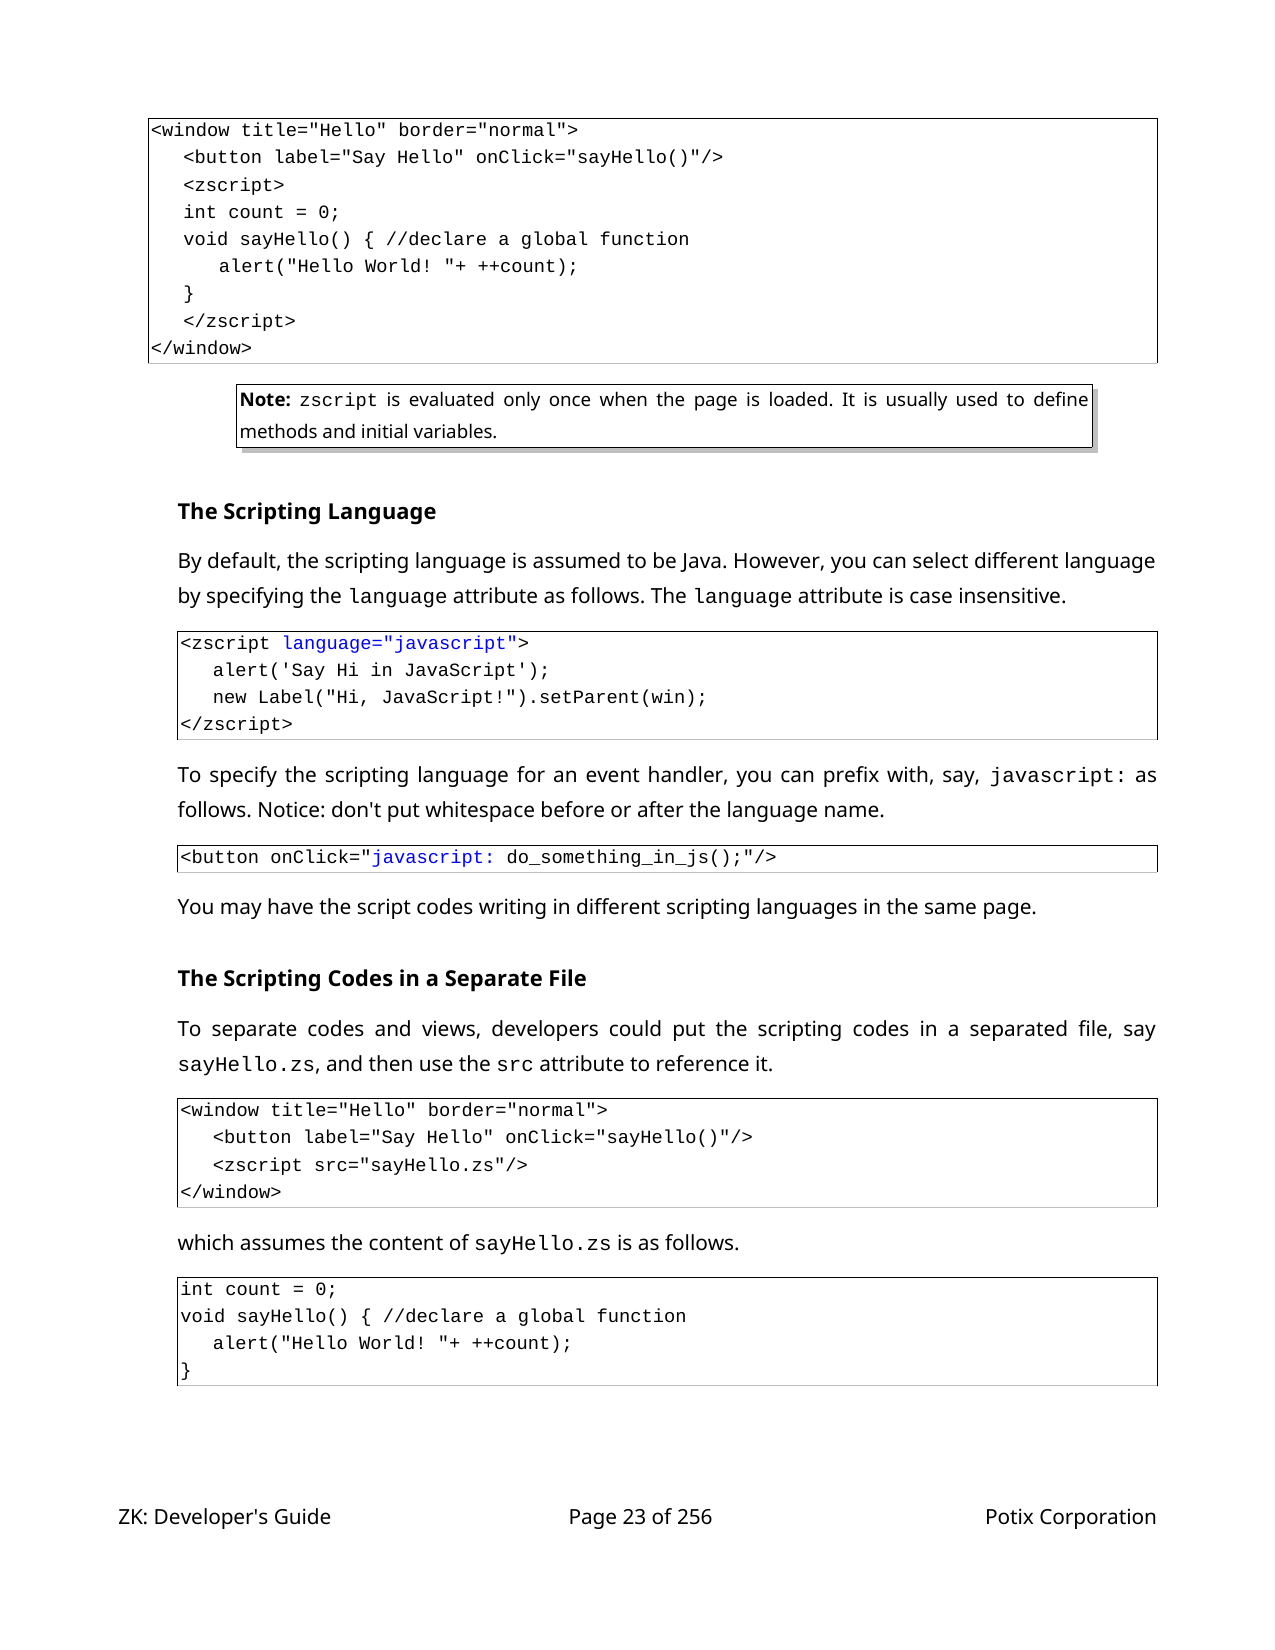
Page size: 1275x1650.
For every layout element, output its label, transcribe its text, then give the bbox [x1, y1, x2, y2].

text } [178, 1358, 1157, 1385]
text <window title="Hello" border="normal"> [178, 1099, 1157, 1122]
text } [149, 281, 1157, 306]
text By default, the scripting language is assumed to be Java. However, you can select different language by specifying the language attribute as follows. The language attribute is case insensitive. [177, 546, 1157, 610]
text </window> [178, 1180, 1157, 1207]
text You may have the script codes writing in different scripting languages in the same page. [177, 892, 1157, 921]
text alert("Hello World! "+ ++count); [149, 254, 1157, 278]
text <button onClick="javascript: do_something_in_js();"/> [178, 846, 1157, 872]
text void sayHello() { //declare a global function [178, 1304, 1157, 1328]
text To specify the scripting language for an event handler, you can prefix with, say, javascript: as follows. Notice: don't put whitespace before or after the language name. [177, 760, 1157, 824]
text <zscript language="javascript"> [178, 632, 1157, 655]
text <zscript> [149, 172, 1157, 197]
text <button label="Say Hello" onClick="sayHello()"/> [149, 145, 1157, 169]
text alert("Hello World! "+ ++count); [178, 1331, 1157, 1355]
text Note: zscript is evaluated only once when the page is loaded. It is usually used to define methods and initial variables. [237, 385, 1092, 447]
text void sayHello() { //declare a global function [149, 227, 1157, 251]
text <window title="Hello" border="normal"> [149, 119, 1157, 142]
text <button label="Say Hello" onClick="sayHello()"/> [178, 1125, 1157, 1149]
text </zscript> [149, 308, 1157, 333]
text int count = 0; [178, 1278, 1157, 1301]
text </zscript> [178, 712, 1157, 739]
subtitle The Scripting Language [177, 496, 1157, 526]
text alert('Say Hi in JavaScript'); [178, 658, 1157, 682]
text new Label("Hi, JavaScript!").setParent(win); [178, 685, 1157, 709]
text </window> [149, 336, 1157, 363]
text <zscript src="sayHello.zs"/> [178, 1152, 1157, 1177]
subtitle The Scripting Codes in a Separate File [177, 963, 1157, 993]
text which assumes the content of sayHello.zs is as follows. [177, 1228, 1157, 1256]
text int count = 0; [149, 200, 1157, 224]
text To separate codes and views, developers could put the scripting codes in a separated file, say sayHello.zs, and then use the src attribute to reference it. [177, 1014, 1157, 1077]
